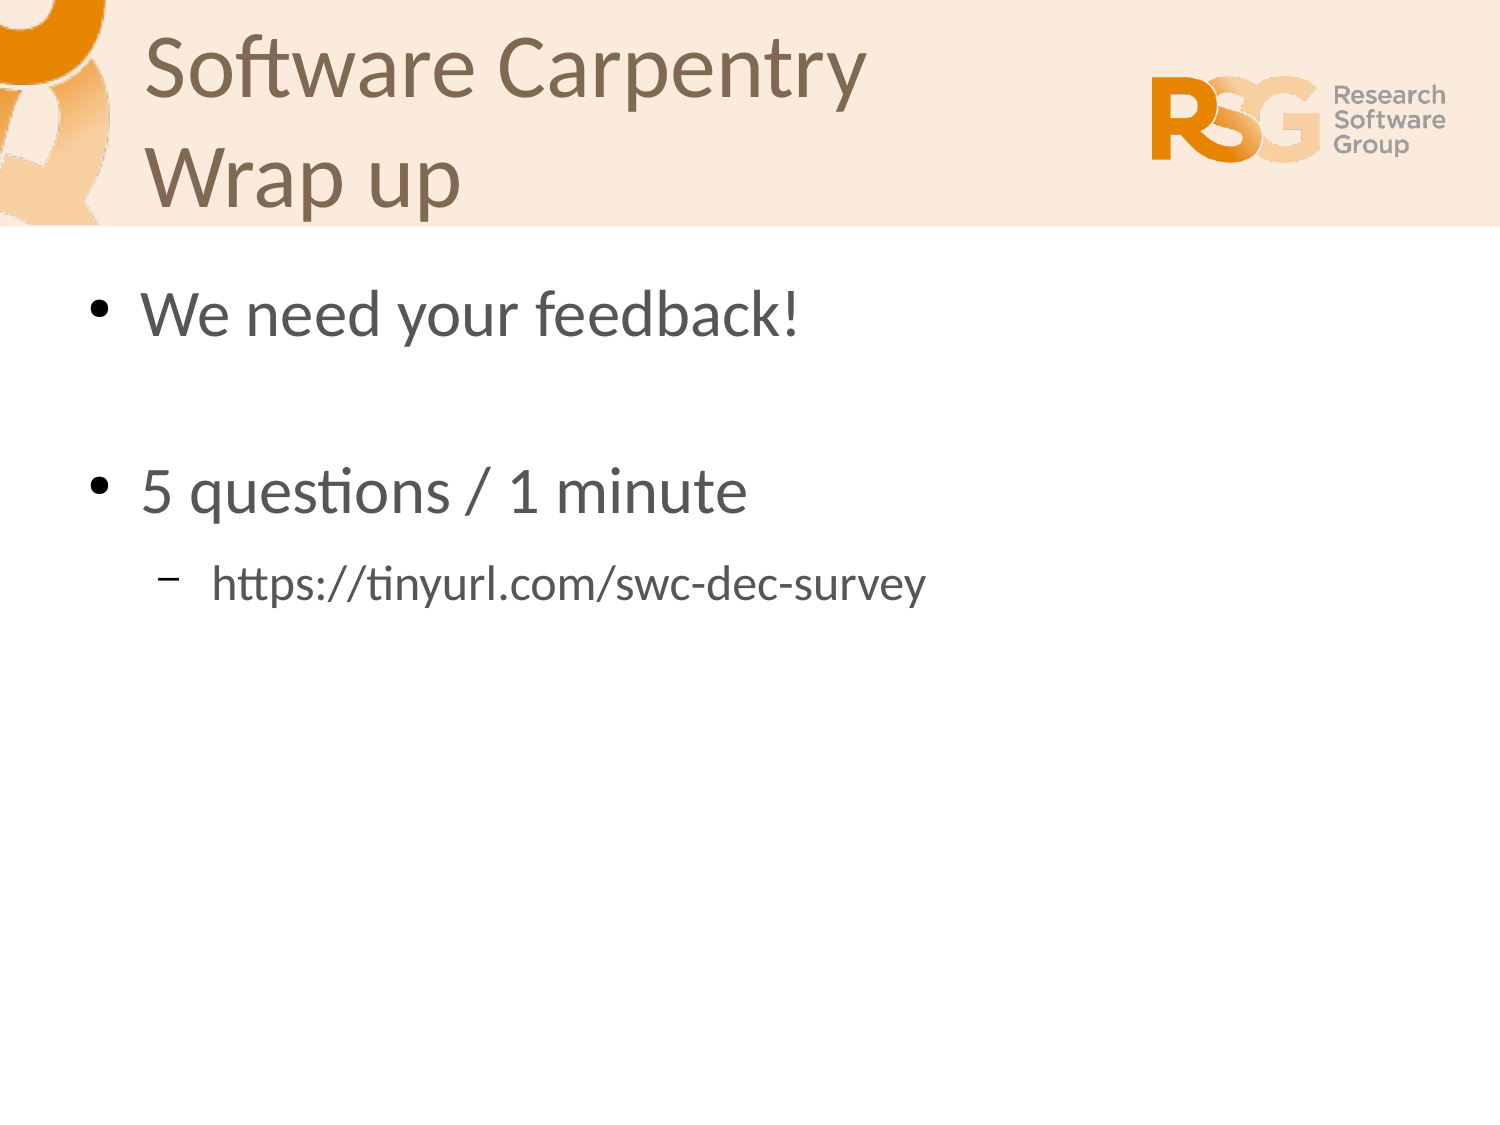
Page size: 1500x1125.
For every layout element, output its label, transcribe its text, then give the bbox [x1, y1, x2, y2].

picture [1100, 27, 1497, 212]
picture [0, 0, 113, 225]
list 5 questions / 1 minute https://tinyurl.com/swc-dec-survey [54, 439, 1426, 579]
title Software Carpentry Wrap up [129, 21, 1128, 210]
list We need your feedback! [54, 262, 1425, 402]
